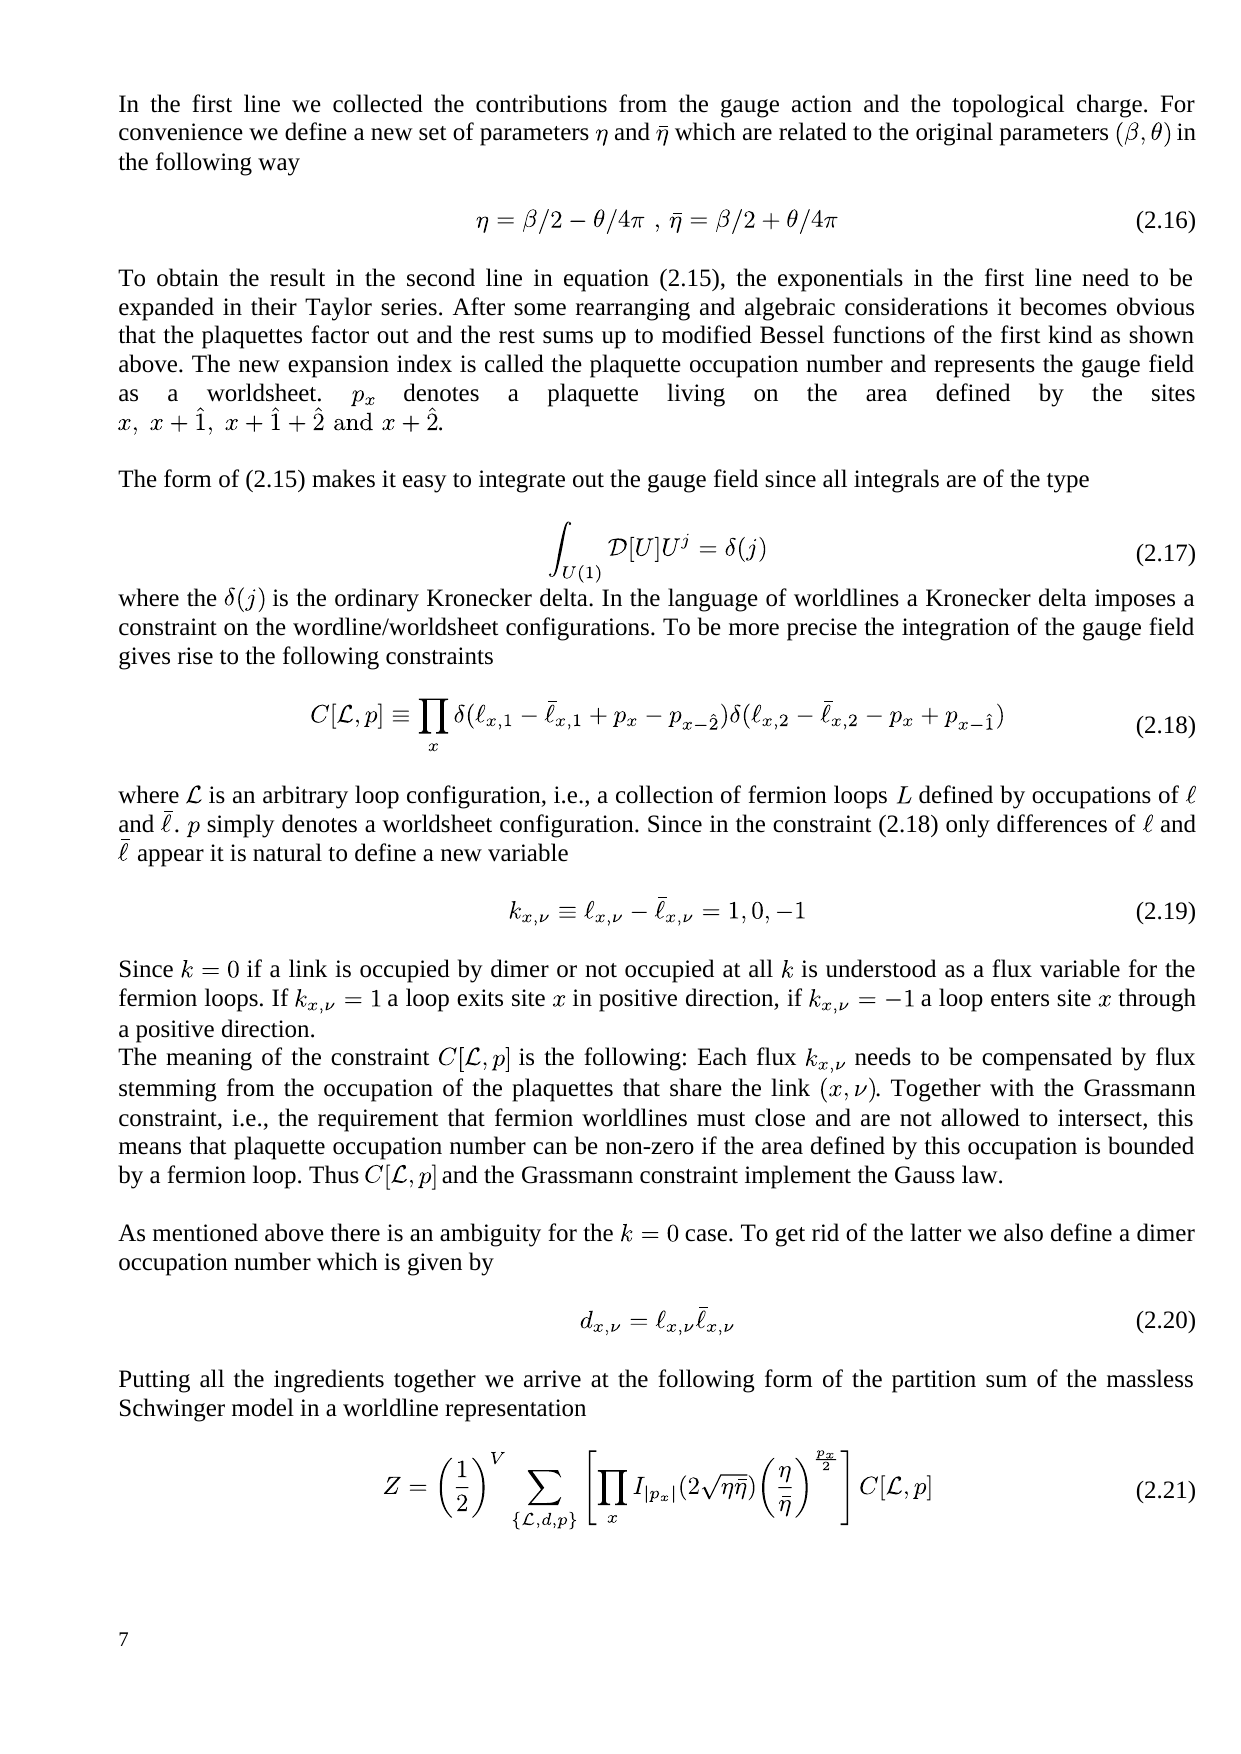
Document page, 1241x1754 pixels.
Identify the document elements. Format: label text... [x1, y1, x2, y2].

text In the first line we collected the contributions from the gauge action and the topological charge. For convenience we define a new set of parameters and which are related to the original parameters in the following way [118, 89, 1196, 176]
text (2.21) [849, 1450, 1196, 1529]
text (2.17) [597, 522, 1196, 583]
text [118, 522, 582, 583]
text Putting all the ingredients together we arrive at the following form of the partition sum of the massless Schwinger model in a worldline representation [118, 1364, 1196, 1422]
text (2.18) [449, 698, 1196, 751]
text The form of (2.15) makes it easy to integrate out the gauge field since all integrals are of the type [118, 464, 1196, 493]
text [118, 1450, 588, 1529]
text where is an arbitrary loop configuration, i.e., a collection of fermion loops defined by occupations of and . simply denotes a worldsheet configuration. Since in the constraint (2.18) only differences of and appear it is natural to define a new variable [118, 780, 1196, 866]
text [118, 698, 418, 751]
text As mentioned above there is an ambiguity for the case. To get rid of the latter we also define a dimer occupation number which is given by [118, 1218, 1196, 1276]
text Since if a link is occupied by dimer or not occupied at all is understood as a flux variable for the fermion loops. If a loop exits site in positive direction, if a loop enters site through a positive direction. [118, 954, 1196, 1042]
text (2.19) [118, 895, 1196, 926]
text The meaning of the constraint is the following: Each flux needs to be compensated by flux stemming from the occupation of the plaquettes that share the link . Together with the Grassmann constraint, i.e., the requirement that fermion worldlines must close and are not allowed to intersect, this means that plaquette occupation number can be non-zero if the area defined by this occupation is bounded by a fermion loop. Thus and the Grassmann constraint implement the Gauss law. [118, 1042, 1196, 1190]
text (2.16) [118, 204, 1196, 234]
text To obtain the result in the second line in equation (2.15), the exponentials in the first line need to be expanded in their Taylor series. After some rearranging and algebraic considerations it becomes obvious that the plaquettes factor out and the rest sums up to modified Bessel functions of the first kind as shown above. The new expansion index is called the plaquette occupation number and represents the gauge field as a worldsheet. denotes a plaquette living on the area defined by the sites . [118, 263, 1196, 435]
text (2.20) [118, 1305, 1196, 1335]
text where the is the ordinary Kronecker delta. In the language of worldlines a Kronecker delta imposes a constraint on the wordline/worldsheet configurations. To be more precise the integration of the gauge field gives rise to the following constraints [118, 583, 1196, 670]
